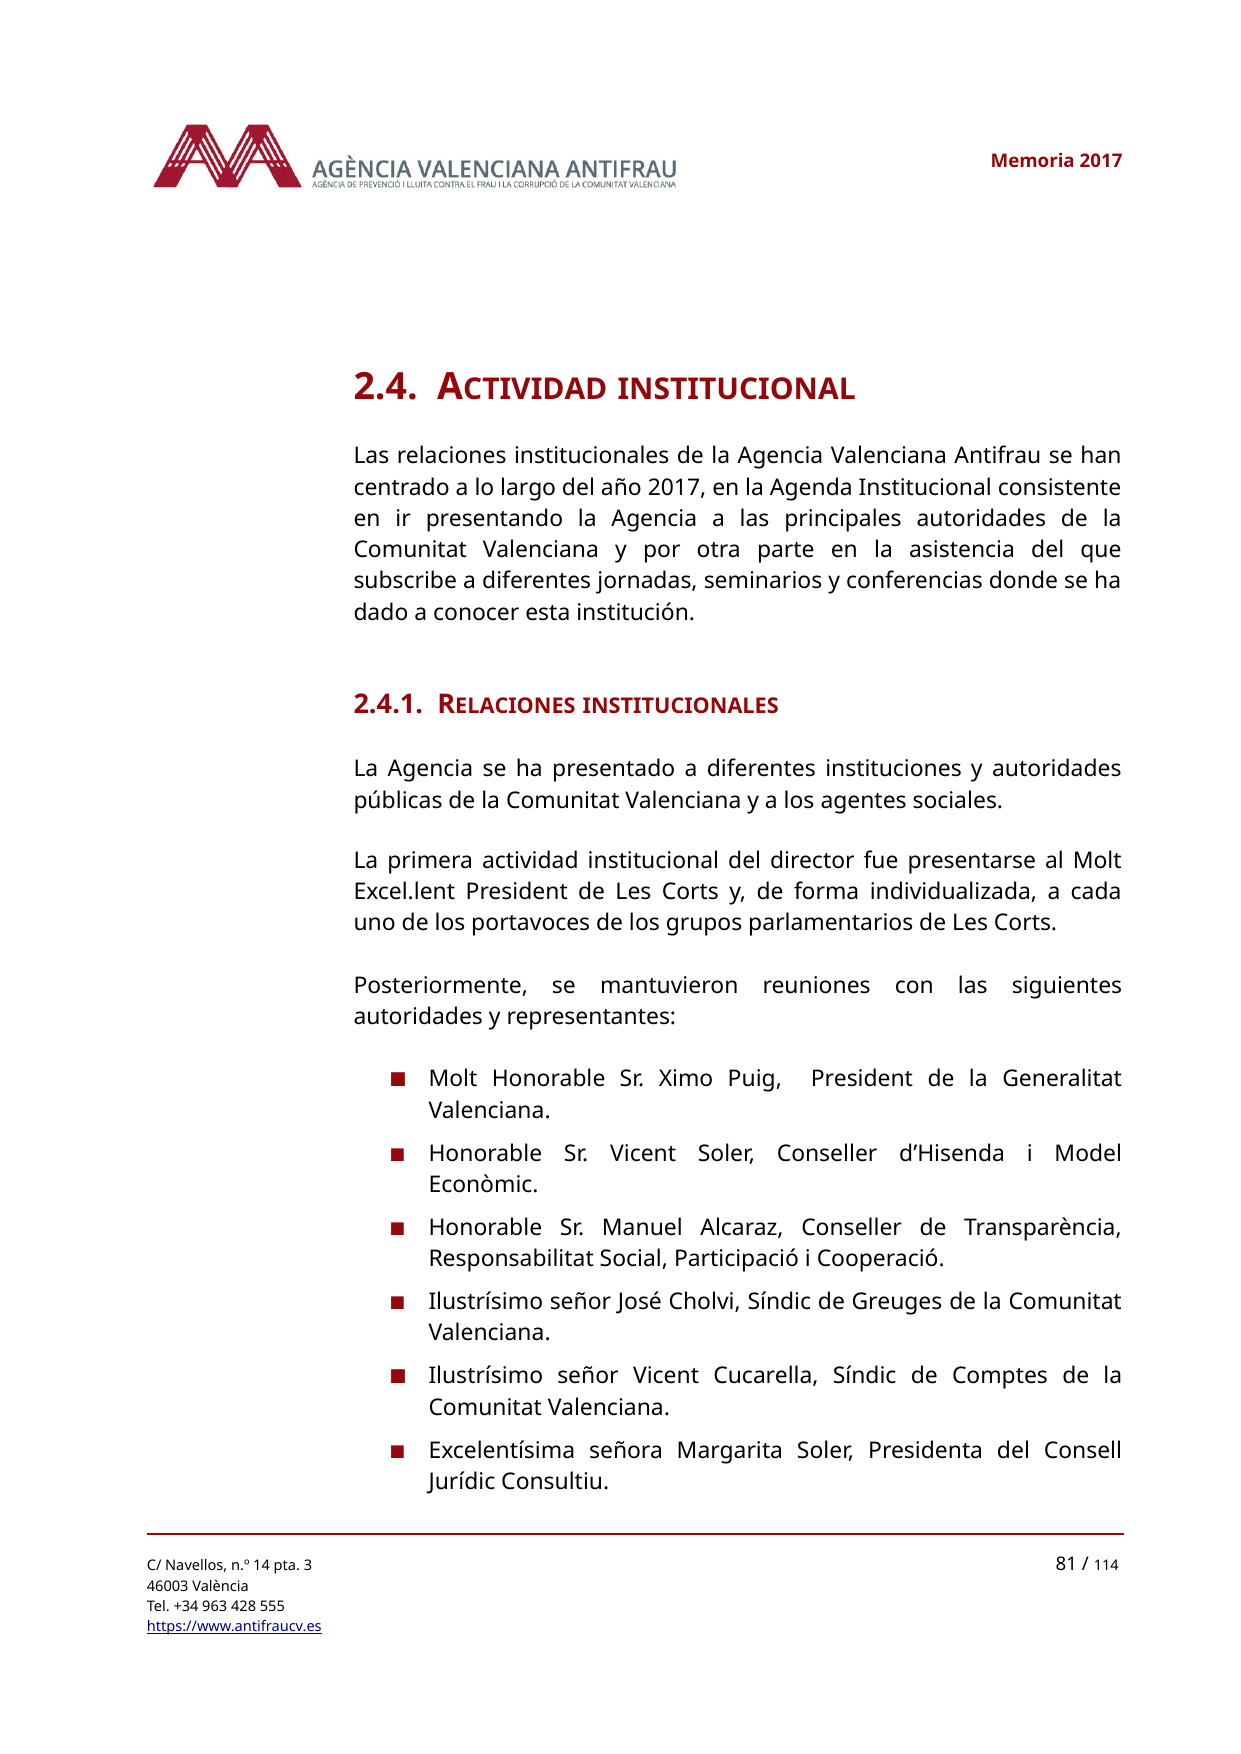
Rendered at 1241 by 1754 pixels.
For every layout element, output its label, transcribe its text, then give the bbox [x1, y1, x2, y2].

list Honorable Sr. Manuel Alcaraz, Conseller de Transparència, Responsabilitat Social, Participació i Cooperació. [391, 1211, 1122, 1273]
list Excelentísima señora Margarita Soler, Presidenta del Consell Jurídic Consultiu. [391, 1434, 1122, 1496]
text La Agencia se ha presentado a diferentes instituciones y autoridades públicas de la Comunitat Valenciana y a los agentes sociales. [353, 752, 1122, 815]
text 2.4.1. Relaciones institucionales [353, 684, 1122, 721]
list Ilustrísimo señor Vicent Cucarella, Síndic de Comptes de la Comunitat Valenciana. [391, 1359, 1122, 1422]
text La primera actividad institucional del director fue presentarse al Molt Excel.lent President de Les Corts y, de forma individualizada, a cada uno de los portavoces de los grupos parlamentarios de Les Corts. [353, 843, 1122, 937]
list Molt Honorable Sr. Ximo Puig, President de la Generalitat Valenciana. [391, 1062, 1122, 1125]
text Posteriormente, se mantuvieron reuniones con las siguientes autoridades y representantes: [353, 968, 1122, 1031]
picture [148, 112, 680, 197]
text Las relaciones institucionales de la Agencia Valenciana Antifrau se han centrado a lo largo del año 2017, en la Agenda Institucional consistente en ir presentando la Agencia a las principales autoridades de la Comunitat Valenciana y por otra parte en la asistencia del que subscribe a diferentes jornadas, seminarios y conferencias donde se ha dado a conocer esta institución. [353, 439, 1122, 627]
list Honorable Sr. Vicent Soler, Conseller d’Hisenda i Model Econòmic. [391, 1137, 1122, 1199]
text 2.4. Actividad institucional [353, 359, 1122, 410]
list Ilustrísimo señor José Cholvi, Síndic de Greuges de la Comunitat Valenciana. [391, 1285, 1122, 1348]
